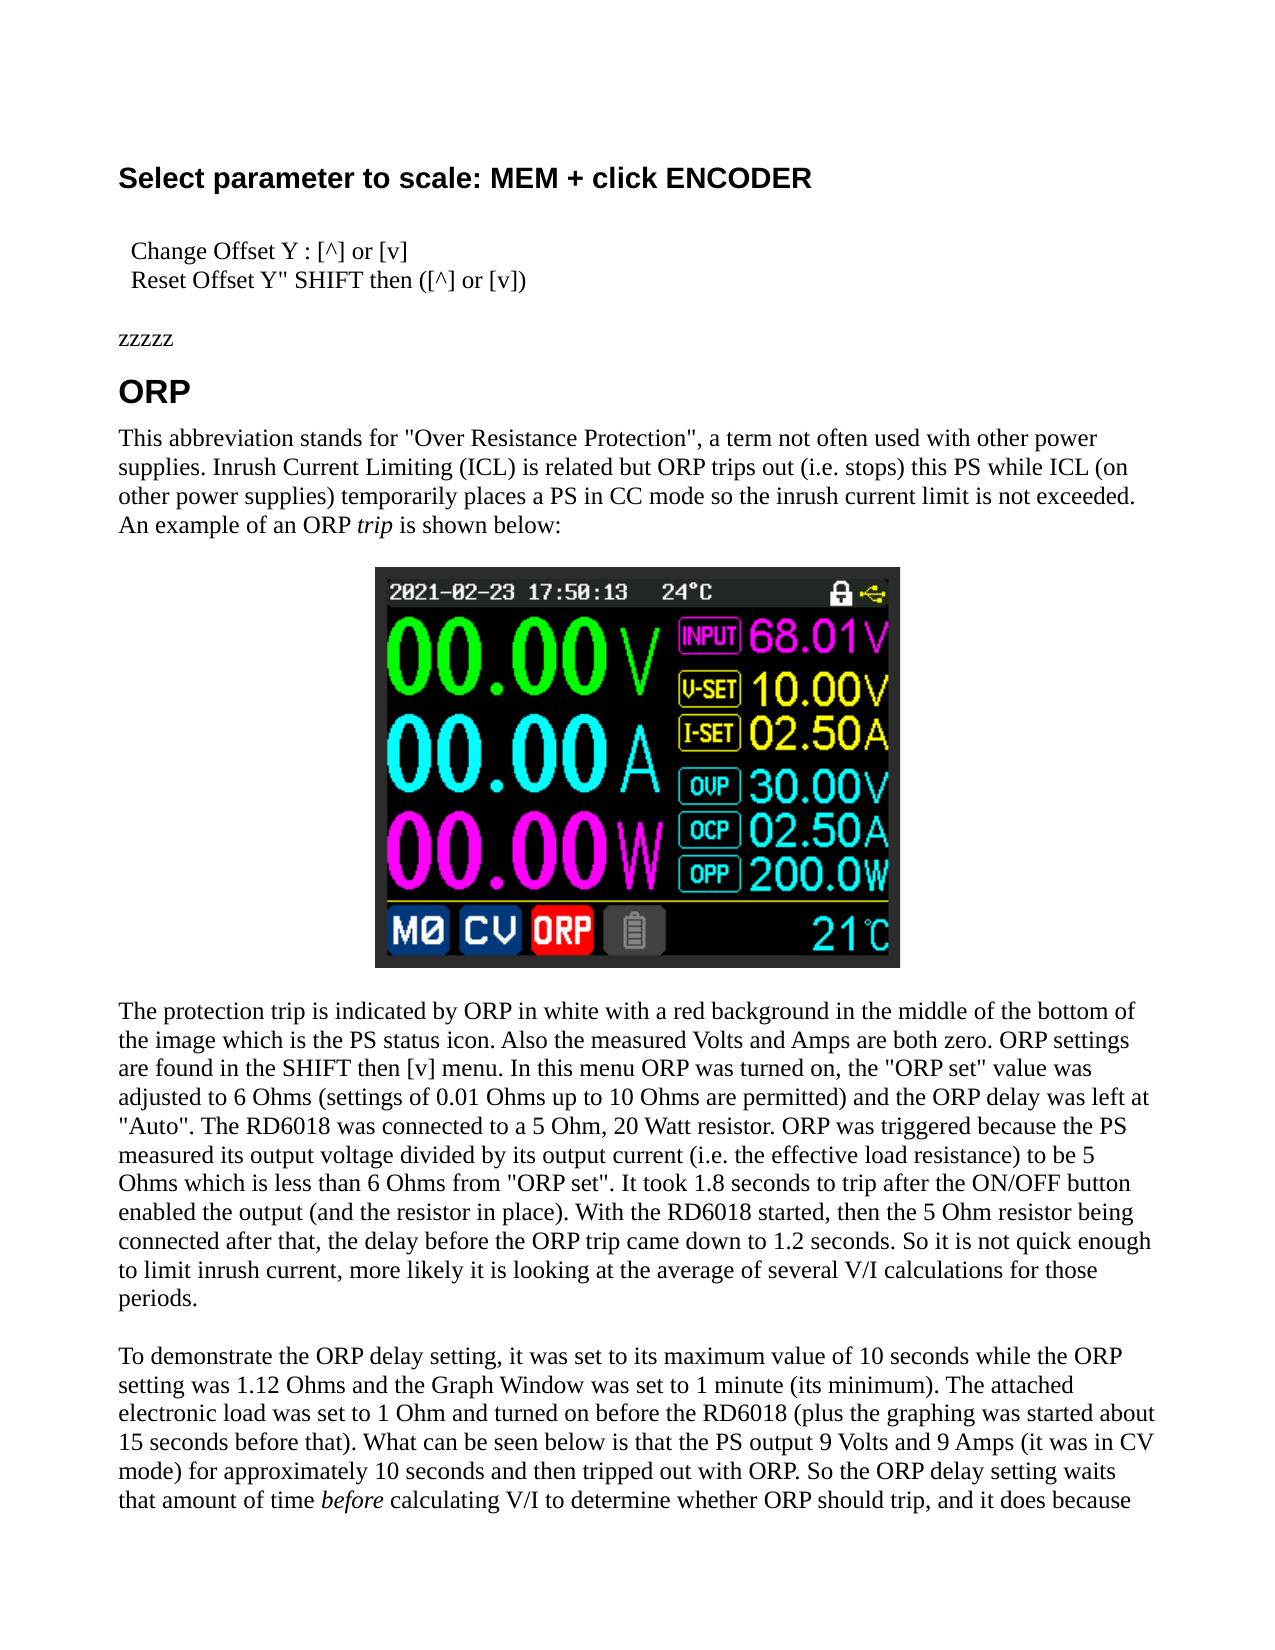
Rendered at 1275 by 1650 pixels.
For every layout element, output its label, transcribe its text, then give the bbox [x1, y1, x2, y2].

subtitle Select parameter to scale: MEM + click ENCODER [118, 161, 1157, 195]
text Reset Offset Y" SHIFT then ([^] or [v]) [118, 265, 1157, 294]
text The protection trip is indicated by ORP in white with a red background in the middle of the bottom of the image which is the PS status icon. Also the measured Volts and Amps are both zero. ORP settings are found in the SHIFT then [v] menu. In this menu ORP was turned on, the "ORP set" value was adjusted to 6 Ohms (settings of 0.01 Ohms up to 10 Ohms are permitted) and the ORP delay was left at "Auto". The RD6018 was connected to a 5 Ohm, 20 Watt resistor. ORP was triggered because the PS measured its output voltage divided by its output current (i.e. the effective load resistance) to be 5 Ohms which is less than 6 Ohms from "ORP set". It took 1.8 seconds to trip after the ON/OFF button enabled the output (and the resistor in place). With the RD6018 started, then the 5 Ohm resistor being connected after that, the delay before the ORP trip came down to 1.2 seconds. So it is not quick enough to limit inrush current, more likely it is looking at the average of several V/I calculations for those periods. [118, 996, 1157, 1312]
text To demonstrate the ORP delay setting, it was set to its maximum value of 10 seconds while the ORP setting was 1.12 Ohms and the Graph Window was set to 1 minute (its minimum). The attached electronic load was set to 1 Ohm and turned on before the RD6018 (plus the graphing was started about 15 seconds before that). What can be seen below is that the PS output 9 Volts and 9 Amps (it was in CV mode) for approximately 10 seconds and then tripped out with ORP. So the ORP delay setting waits that amount of time before calculating V/I to determine whether ORP should trip, and it does because [118, 1341, 1157, 1513]
text Change Offset Y : [^] or [v] [118, 236, 1157, 265]
subtitle ORP [118, 372, 1157, 411]
picture [375, 567, 901, 968]
text zzzzz [118, 323, 1157, 351]
text This abbreviation stands for "Over Resistance Protection", a term not often used with other power supplies. Inrush Current Limiting (ICL) is related but ORP trips out (i.e. stops) this PS while ICL (on other power supplies) temporarily places a PS in CC mode so the inrush current limit is not exceeded. An example of an ORP trip is shown below: [118, 423, 1157, 538]
